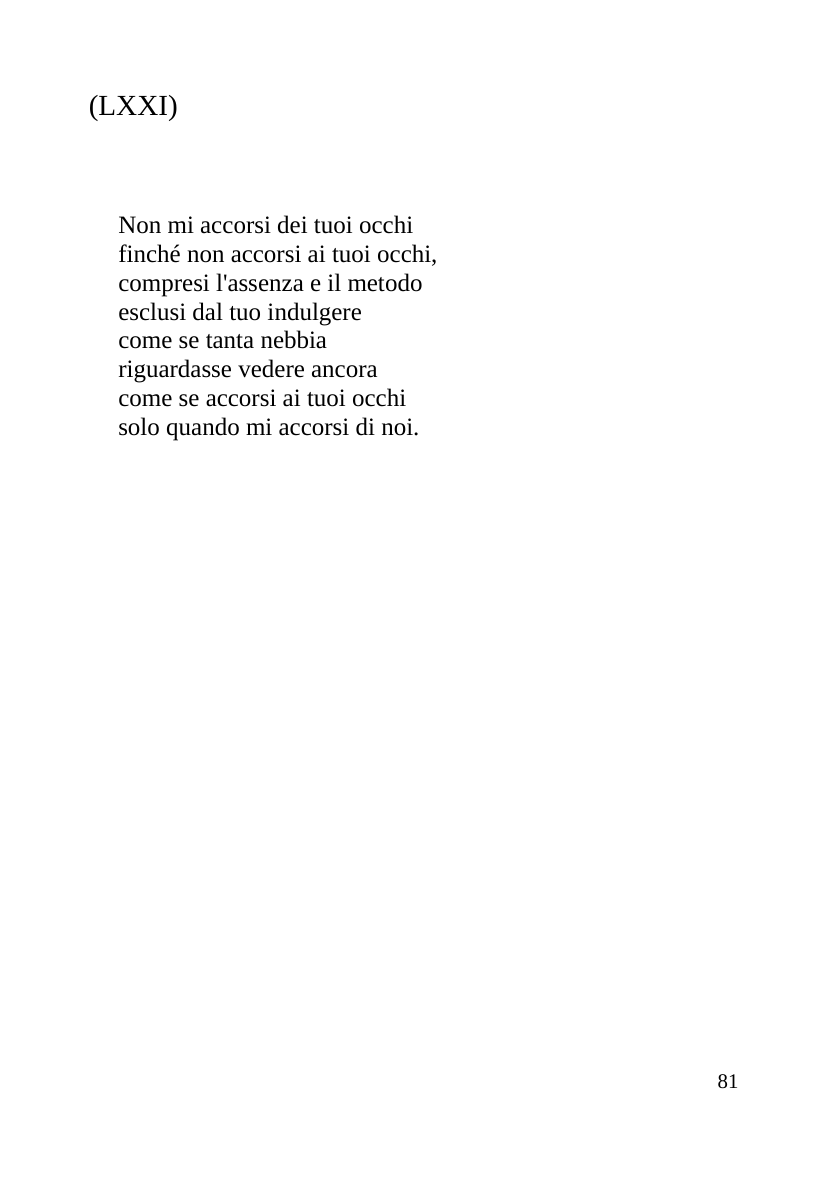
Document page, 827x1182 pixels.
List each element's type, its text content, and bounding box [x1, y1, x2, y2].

text esclusi dal tuo indulgere [118, 297, 738, 326]
text compresi l'assenza e il metodo [118, 268, 738, 297]
text finché non accorsi ai tuoi occhi, [118, 239, 738, 268]
text come se accorsi ai tuoi occhi [118, 383, 738, 412]
subtitle (LXXI) [88, 88, 738, 122]
text riguardasse vedere ancora [118, 354, 738, 383]
text come se tanta nebbia [118, 326, 738, 354]
text Non mi accorsi dei tuoi occhi [118, 211, 738, 239]
text solo quando mi accorsi di noi. [118, 412, 738, 441]
